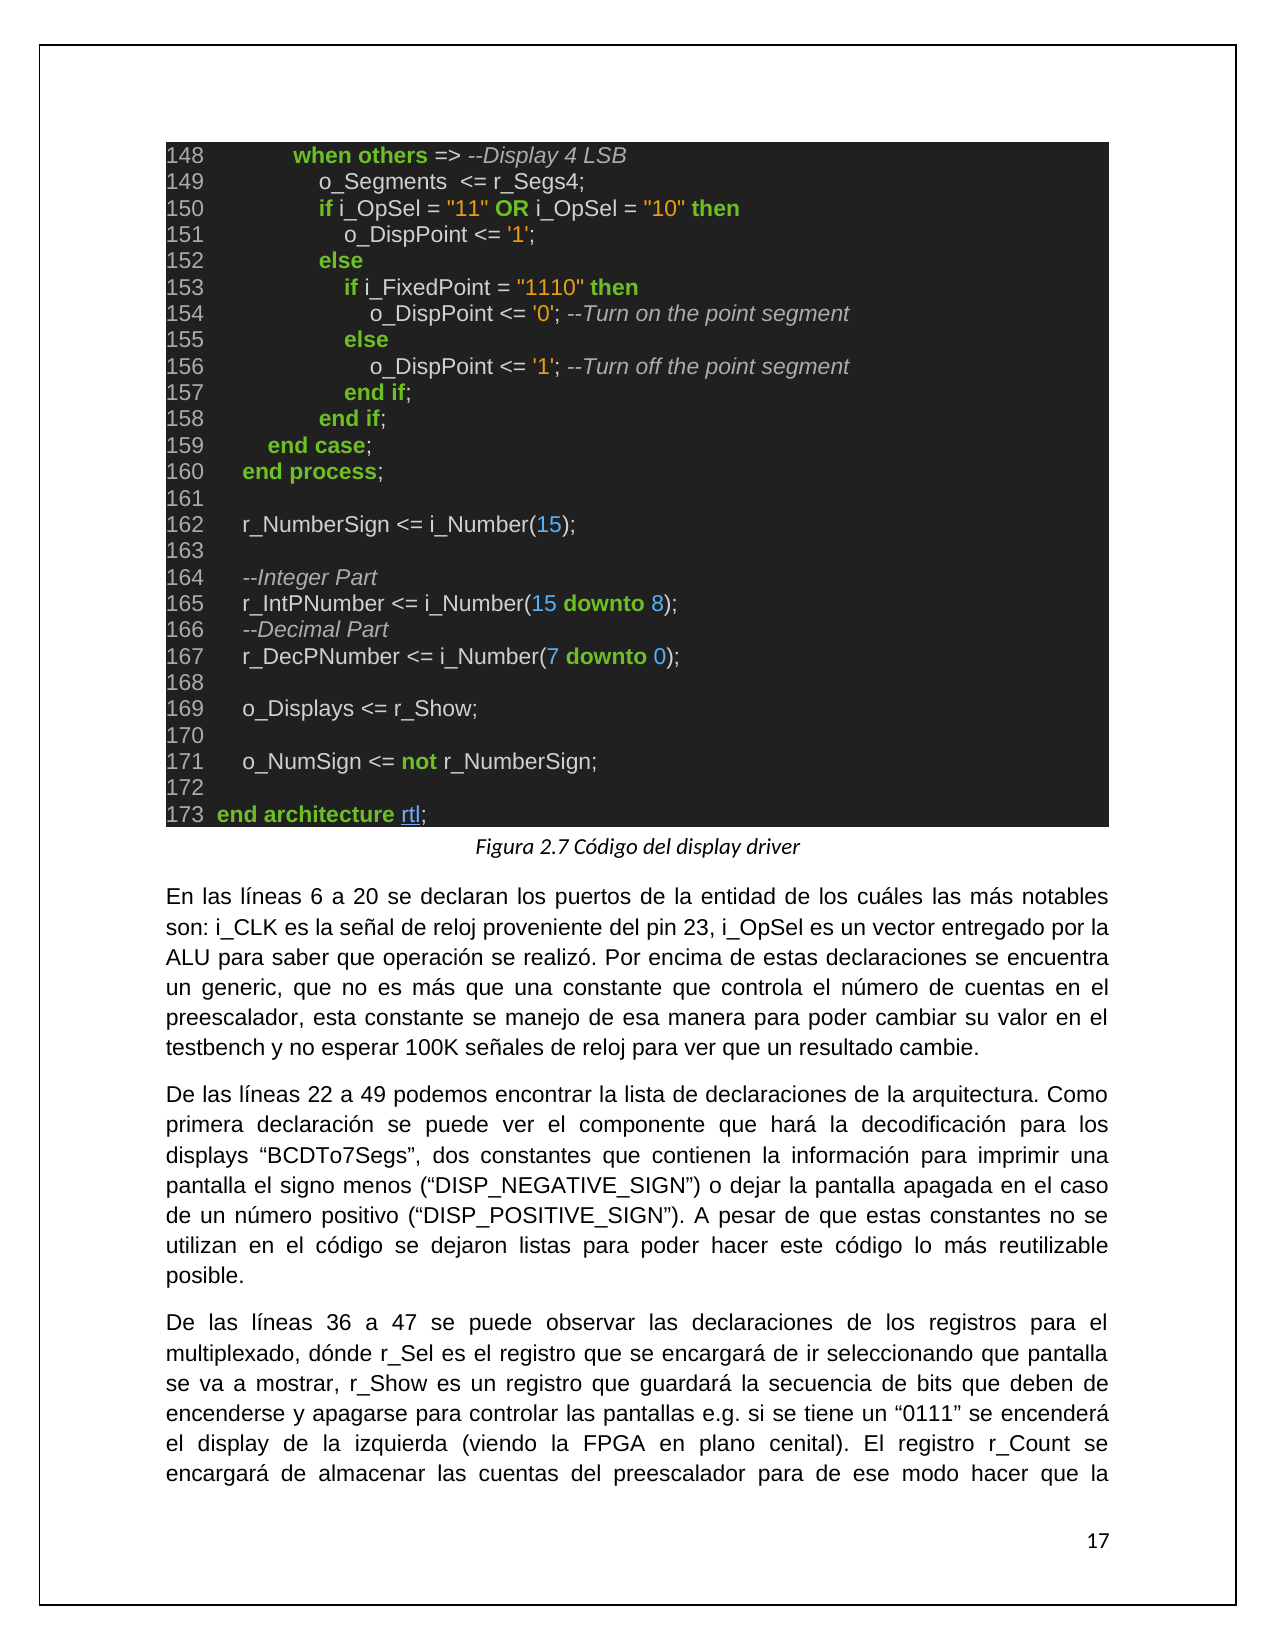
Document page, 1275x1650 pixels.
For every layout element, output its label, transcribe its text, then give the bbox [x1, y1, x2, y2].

text 150 if i_OpSel = "11" OR i_OpSel = "10" then [166, 194, 1109, 221]
text 152 else [166, 247, 1109, 274]
text 169 o_Displays <= r_Show; [166, 695, 1109, 722]
text 170 [166, 722, 1109, 748]
text 155 else [166, 326, 1109, 353]
text 171 o_NumSign <= not r_NumberSign; [166, 748, 1109, 774]
text 157 end if; [166, 379, 1109, 405]
text 148 when others => --Display 4 LSB [166, 142, 1109, 168]
text 162 r_NumberSign <= i_Number(15); [166, 511, 1109, 537]
text 173 end architecture rtl; [166, 801, 1109, 827]
text 165 r_IntPNumber <= i_Number(15 downto 8); [166, 590, 1109, 616]
text De las líneas 22 a 49 podemos encontrar la lista de declaraciones de la arquitectura. Como primera declaración se puede ver el componente que hará la decodificación para los displays “BCDTo7Segs”, dos constantes que contienen la información para imprimir una pantalla el signo menos (“DISP_NEGATIVE_SIGN”) o dejar la pantalla apagada en el caso de un número positivo (“DISP_POSITIVE_SIGN”). A pesar de que estas constantes no se utilizan en el código se dejaron listas para poder hacer este código lo más reutilizable posible. [166, 1081, 1109, 1289]
text 168 [166, 669, 1109, 695]
text 153 if i_FixedPoint = "1110" then [166, 274, 1109, 300]
text 166 --Decimal Part [166, 616, 1109, 643]
text 158 end if; [166, 405, 1109, 432]
text 163 [166, 537, 1109, 563]
text 159 end case; [166, 432, 1109, 458]
text 151 o_DispPoint <= '1'; [166, 221, 1109, 247]
text 156 o_DispPoint <= '1'; --Turn off the point segment [166, 353, 1109, 379]
text 149 o_Segments <= r_Segs4; [166, 168, 1109, 194]
text 154 o_DispPoint <= '0'; --Turn on the point segment [166, 300, 1109, 326]
text En las líneas 6 a 20 se declaran los puertos de la entidad de los cuáles las más notables son: i_CLK es la señal de reloj proveniente del pin 23, i_OpSel es un vector entregado por la ALU para saber que operación se realizó. Por encima de estas declaraciones se encuentra un generic, que no es más que una constante que controla el número de cuentas en el preescalador, esta constante se manejo de esa manera para poder cambiar su valor en el testbench y no esperar 100K señales de reloj para ver que un resultado cambie. [166, 883, 1109, 1061]
text 172 [166, 774, 1109, 801]
text 164 --Integer Part [166, 563, 1109, 590]
text 160 end process; [166, 458, 1109, 484]
text De las líneas 36 a 47 se puede observar las declaraciones de los registros para el multiplexado, dónde r_Sel es el registro que se encargará de ir seleccionando que pantalla se va a mostrar, r_Show es un registro que guardará la secuencia de bits que deben de encenderse y apagarse para controlar las pantallas e.g. si se tiene un “0111” se encenderá el display de la izquierda (viendo la FPGA en plano cenital). El registro r_Count se encargará de almacenar las cuentas del preescalador para de ese modo hacer que la [166, 1309, 1109, 1487]
text 167 r_DecPNumber <= i_Number(7 downto 0); [166, 643, 1109, 669]
text 161 [166, 484, 1109, 511]
